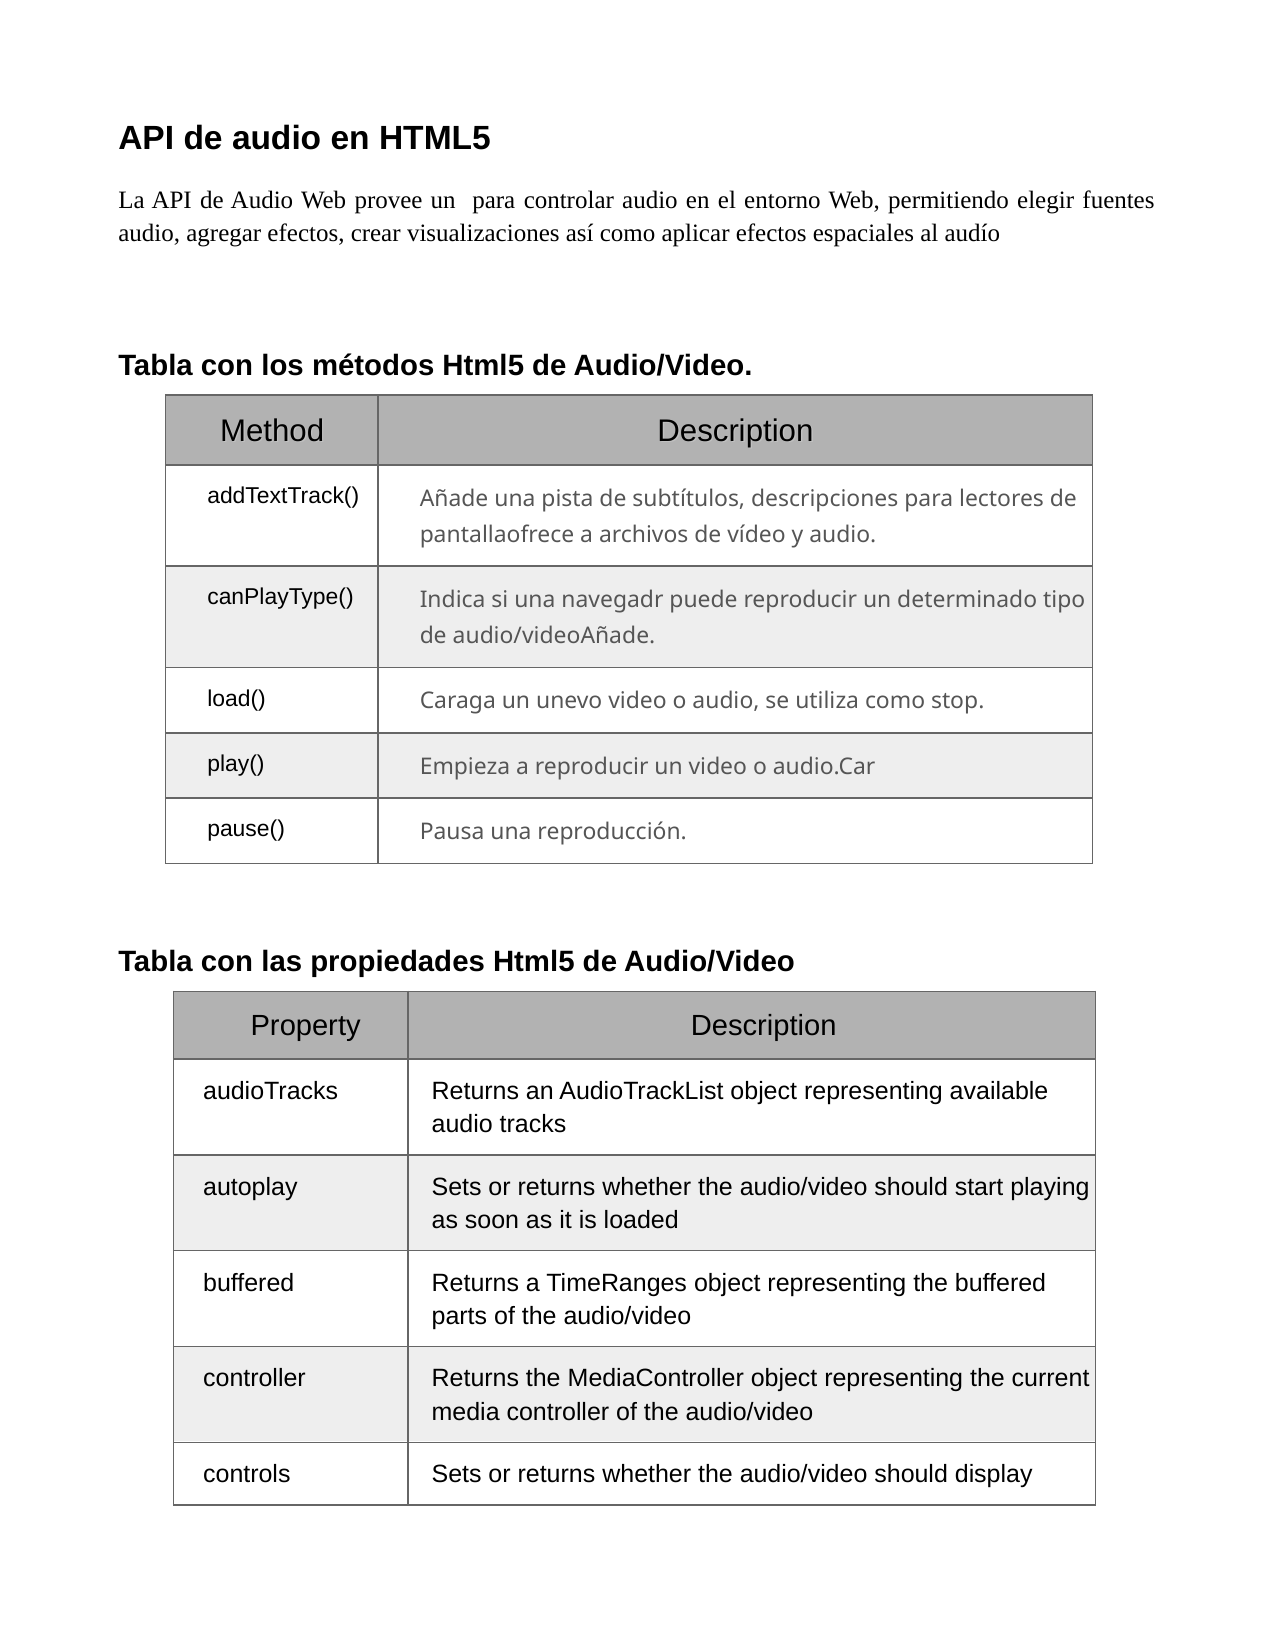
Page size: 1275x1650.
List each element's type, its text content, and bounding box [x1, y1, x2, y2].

table_cell Sets or returns whether the audio/video should start playing as soon as it is loaded [409, 1156, 1095, 1250]
subtitle Tabla con los métodos Html5 de Audio/Video. [118, 348, 1157, 382]
table_cell Returns the MediaController object representing the current media controller of the audio/video [409, 1347, 1095, 1441]
table_header Description [379, 396, 1092, 464]
table_cell Empieza a reproducir un video o audio.Car [379, 734, 1092, 797]
table_cell addTextTrack() [166, 466, 377, 565]
table_cell Añade una pista de subtítulos, descripciones para lectores de pantallaofrece a archivos de vídeo y audio. [379, 466, 1092, 565]
text La API de Audio Web provee un para controlar audio en el entorno Web, permitiendo elegir fuentes audio, agregar efectos, crear visualizaciones así como aplicar efectos espaciales al audío [118, 186, 1157, 247]
table_cell Sets or returns whether the audio/video should display [409, 1443, 1095, 1504]
table_cell controller [174, 1347, 407, 1441]
table_cell canPlayType() [166, 567, 377, 667]
table_cell Caraga un unevo video o audio, se utiliza como stop. [379, 668, 1092, 732]
table_cell Returns a TimeRanges object representing the buffered parts of the audio/video [409, 1251, 1095, 1346]
table_cell Indica si una navegadr puede reproducir un determinado tipo de audio/videoAñade. [379, 567, 1092, 667]
table_cell Pausa una reproducción. [379, 799, 1092, 863]
table_cell pause() [166, 799, 377, 863]
subtitle Tabla con las propiedades Html5 de Audio/Video [118, 944, 1157, 978]
table_header Description [409, 992, 1095, 1058]
table_header Property [174, 992, 407, 1058]
table_cell load() [166, 668, 377, 732]
table_cell controls [174, 1443, 407, 1504]
table_cell audioTracks [174, 1060, 407, 1154]
table_cell play() [166, 734, 377, 797]
subtitle API de audio en HTML5 [118, 118, 1157, 157]
table_header Method [166, 396, 377, 464]
table_cell buffered [174, 1251, 407, 1346]
table_cell Returns an AudioTrackList object representing available audio tracks [409, 1060, 1095, 1154]
table_cell autoplay [174, 1156, 407, 1250]
